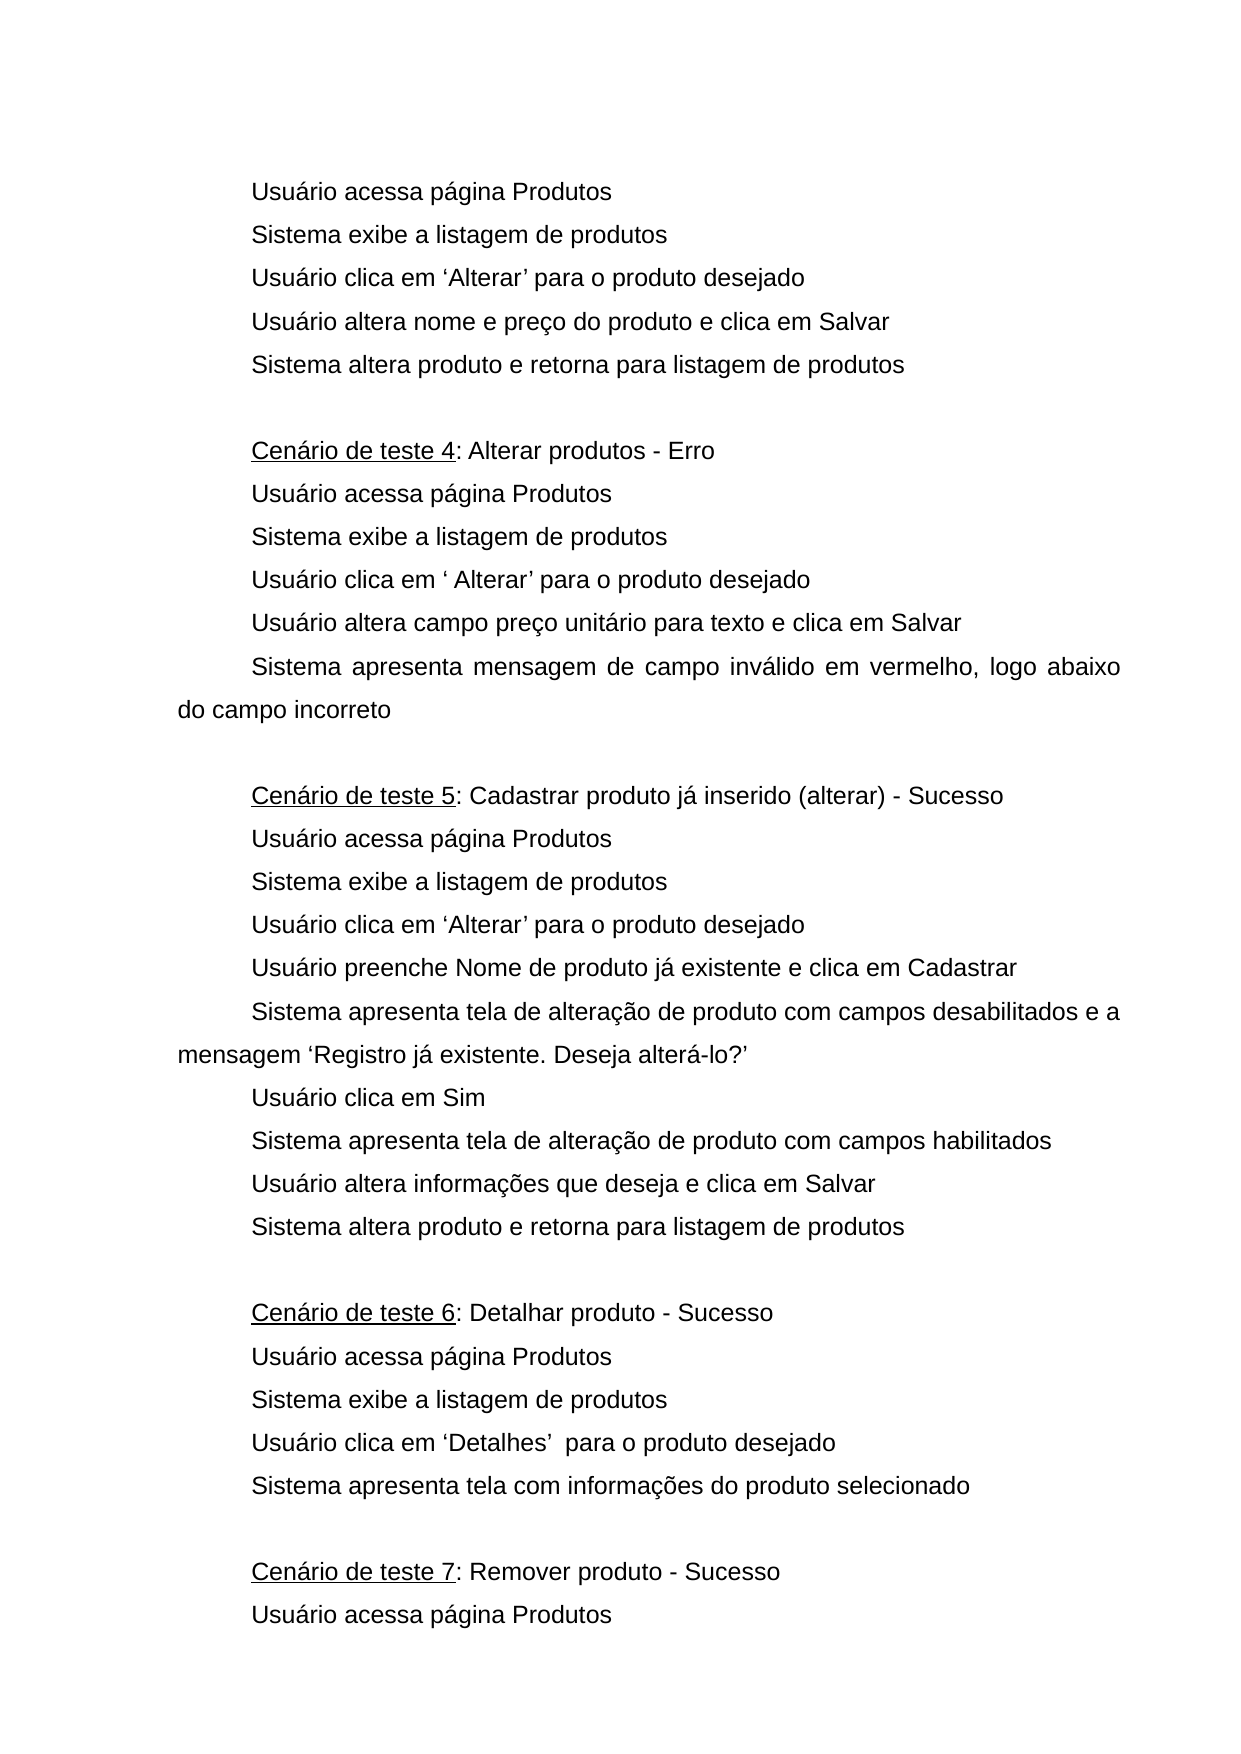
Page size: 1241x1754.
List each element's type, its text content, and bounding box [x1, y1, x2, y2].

text Usuário altera campo preço unitário para texto e clica em Salvar [177, 608, 1122, 637]
text Sistema apresenta mensagem de campo inválido em vermelho, logo abaixo do campo incorreto [177, 652, 1122, 723]
text Sistema exibe a listagem de produtos [177, 522, 1122, 551]
text Cenário de teste 4: Alterar produtos - Erro [177, 436, 1122, 465]
text Usuário clica em ‘ Alterar’ para o produto desejado [177, 565, 1122, 594]
text Sistema altera produto e retorna para listagem de produtos [177, 350, 1122, 378]
text Usuário clica em ‘Alterar’ para o produto desejado [177, 910, 1122, 939]
text Usuário acessa página Produtos [177, 1342, 1122, 1370]
text Sistema apresenta tela com informações do produto selecionado [177, 1471, 1122, 1500]
text Usuário altera informações que deseja e clica em Salvar [177, 1169, 1122, 1198]
text Usuário clica em ‘Alterar’ para o produto desejado [177, 263, 1122, 292]
text Sistema exibe a listagem de produtos [177, 220, 1122, 249]
text Usuário acessa página Produtos [177, 177, 1122, 206]
text Usuário clica em Sim [177, 1083, 1122, 1112]
text Cenário de teste 5: Cadastrar produto já inserido (alterar) - Sucesso [177, 781, 1122, 810]
text Usuário altera nome e preço do produto e clica em Salvar [177, 307, 1122, 335]
text Usuário acessa página Produtos [177, 1600, 1122, 1629]
text Sistema exibe a listagem de produtos [177, 867, 1122, 896]
text Usuário preenche Nome de produto já existente e clica em Cadastrar [177, 953, 1122, 982]
text Cenário de teste 7: Remover produto - Sucesso [177, 1557, 1122, 1586]
text Usuário clica em ‘Detalhes’ para o produto desejado [177, 1428, 1122, 1457]
text Usuário acessa página Produtos [177, 479, 1122, 508]
text Sistema apresenta tela de alteração de produto com campos habilitados [177, 1126, 1122, 1155]
text Sistema exibe a listagem de produtos [177, 1385, 1122, 1413]
text Sistema altera produto e retorna para listagem de produtos [177, 1212, 1122, 1241]
text Usuário acessa página Produtos [177, 824, 1122, 853]
text Sistema apresenta tela de alteração de produto com campos desabilitados e a mensagem ‘Registro já existente. Deseja alterá-lo?’ [177, 997, 1122, 1068]
text Cenário de teste 6: Detalhar produto - Sucesso [177, 1298, 1122, 1327]
